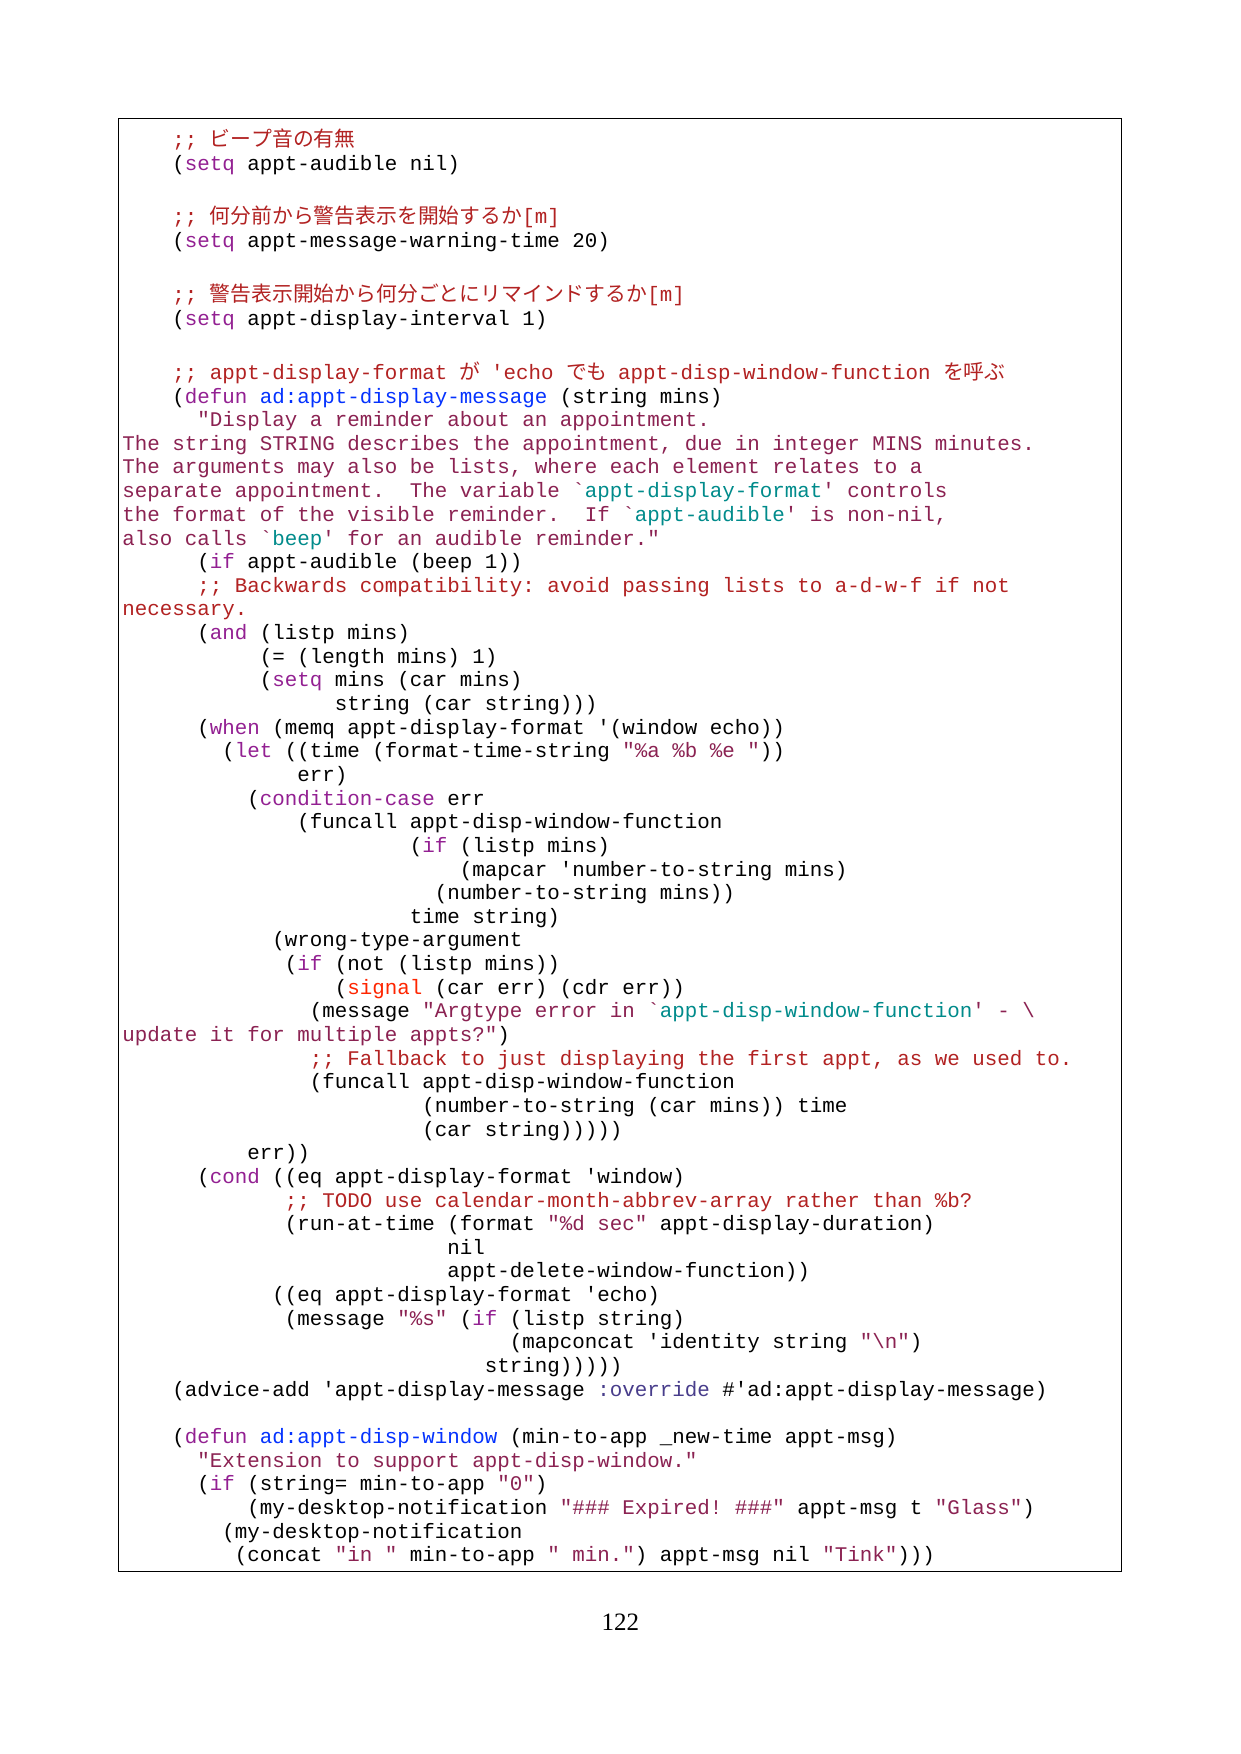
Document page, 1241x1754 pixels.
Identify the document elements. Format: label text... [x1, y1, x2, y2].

text (run-at-time (format "%d sec" appt-display-duration) [119, 1209, 1121, 1233]
text (funcall appt-disp-window-function [119, 807, 1121, 831]
text (setq mins (car mins) [119, 665, 1121, 689]
text ;; 何分前から警告表示を開始するか[m] [119, 196, 1121, 226]
text err)) [119, 1138, 1121, 1162]
text "Extension to support appt-disp-window." [119, 1446, 1121, 1469]
text (number-to-string (car mins)) time [119, 1091, 1121, 1115]
text (cond ((eq appt-display-format 'window) [119, 1162, 1121, 1186]
text (signal (car err) (cdr err)) [119, 973, 1121, 996]
text (when (memq appt-display-format '(window echo)) [119, 713, 1121, 736]
text (wrong-type-argument [119, 926, 1121, 949]
text (message "%s" (if (listp string) [119, 1304, 1121, 1327]
text appt-delete-window-function)) [119, 1257, 1121, 1280]
text (car string))))) [119, 1115, 1121, 1138]
text update it for multiple appts?") [119, 1020, 1121, 1044]
text (defun ad:appt-display-message (string mins) [119, 382, 1121, 405]
text ;; ビープ音の有無 [119, 119, 1121, 148]
text string))))) [119, 1351, 1121, 1375]
text (defun ad:appt-disp-window (min-to-app _new-time appt-msg) [119, 1422, 1121, 1446]
text err) [119, 760, 1121, 784]
text "Display a reminder about an appointment. [119, 405, 1121, 429]
text (funcall appt-disp-window-function [119, 1067, 1121, 1091]
text (number-to-string mins)) [119, 878, 1121, 902]
text (if appt-audible (beep 1)) [119, 547, 1121, 571]
text time string) [119, 902, 1121, 926]
text string (car string))) [119, 689, 1121, 713]
text (my-desktop-notification [119, 1517, 1121, 1540]
text (and (listp mins) [119, 618, 1121, 642]
text ;; appt-display-format が 'echo でも appt-disp-window-function を呼ぶ [119, 351, 1121, 382]
text (concat "in " min-to-app " min.") appt-msg nil "Tink"))) [119, 1540, 1121, 1571]
text also calls `beep' for an audible reminder." [119, 523, 1121, 547]
text (mapcar 'number-to-string mins) [119, 854, 1121, 878]
text (setq appt-audible nil) [119, 148, 1121, 172]
text the format of the visible reminder. If `appt-audible' is non-nil, [119, 500, 1121, 523]
text ;; TODO use calendar-month-abbrev-array rather than %b? [119, 1186, 1121, 1209]
text separate appointment. The variable `appt-display-format' controls [119, 476, 1121, 500]
text (let ((time (format-time-string "%a %b %e ")) [119, 736, 1121, 760]
text (if (string= min-to-app "0") [119, 1469, 1121, 1493]
text (condition-case err [119, 784, 1121, 807]
text The string STRING describes the appointment, due in integer MINS minutes. [119, 429, 1121, 453]
text (= (length mins) 1) [119, 642, 1121, 665]
text (message "Argtype error in `appt-disp-window-function' - \ [119, 996, 1121, 1020]
text The arguments may also be lists, where each element relates to a [119, 453, 1121, 476]
text (if (listp mins) [119, 831, 1121, 854]
text nil [119, 1233, 1121, 1257]
text (advice-add 'appt-display-message :override #'ad:appt-display-message) [119, 1375, 1121, 1398]
text ;; Backwards compatibility: avoid passing lists to a-d-w-f if not necessary. [119, 571, 1121, 618]
text ((eq appt-display-format 'echo) [119, 1280, 1121, 1304]
text (mapconcat 'identity string "\n") [119, 1327, 1121, 1351]
text ;; 警告表示開始から何分ごとにリマインドするか[m] [119, 273, 1121, 304]
text (my-desktop-notification "### Expired! ###" appt-msg t "Glass") [119, 1493, 1121, 1517]
text (setq appt-display-interval 1) [119, 304, 1121, 328]
text (if (not (listp mins)) [119, 949, 1121, 973]
text ;; Fallback to just displaying the first appt, as we used to. [119, 1044, 1121, 1067]
text (setq appt-message-warning-time 20) [119, 226, 1121, 250]
